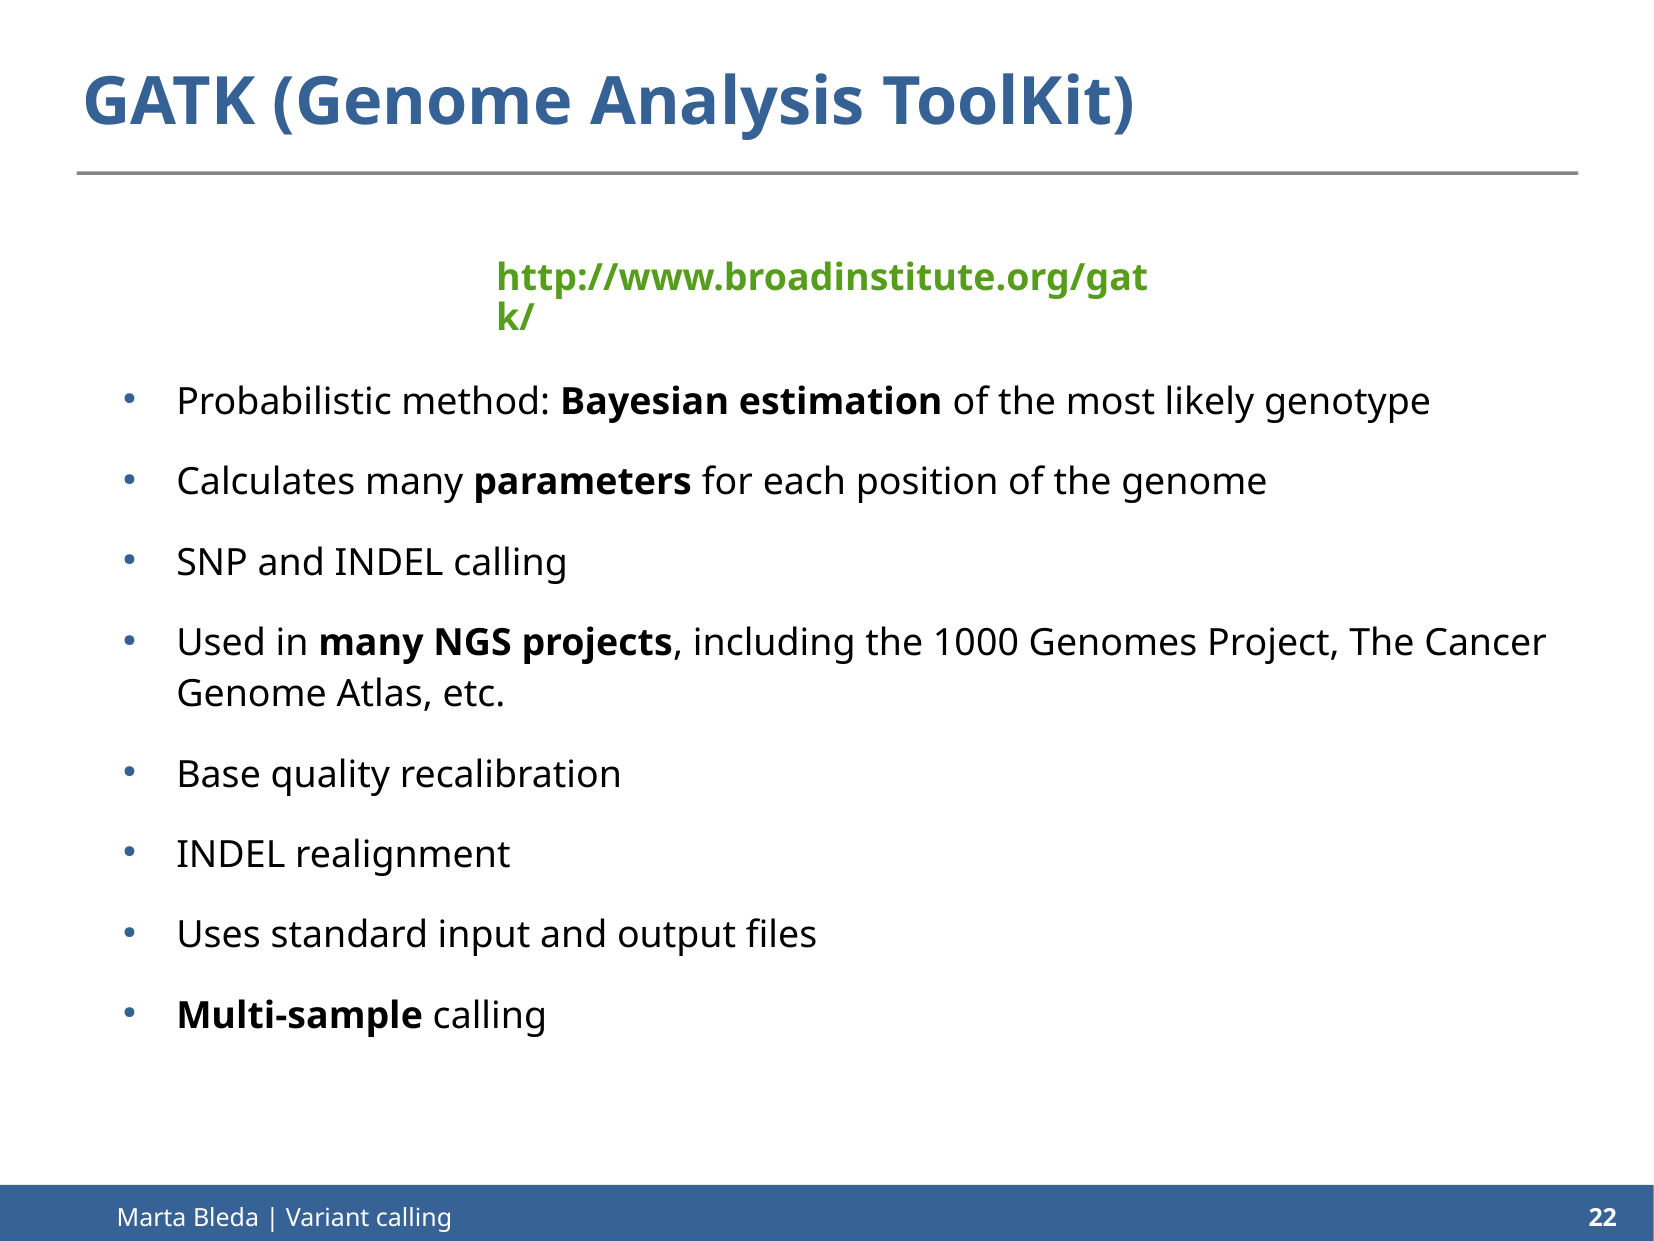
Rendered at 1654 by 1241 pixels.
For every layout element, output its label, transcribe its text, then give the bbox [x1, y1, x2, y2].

picture [74, 170, 1580, 175]
title GATK (Genome Analysis ToolKit) [82, 49, 1571, 148]
list Probabilistic method: Bayesian estimation of the most likely genotype Calculates many parameters for each position of the genome SNP and INDEL calling Used in many NGS projects, including the 1000 Genomes Project, The Cancer Genome Atlas, etc. Base quality recalibration INDEL realignment Uses standard input and output files Multi-sample calling [105, 374, 1554, 1119]
text_box http://www.broadinstitute.org/gatk/ [481, 243, 1173, 302]
